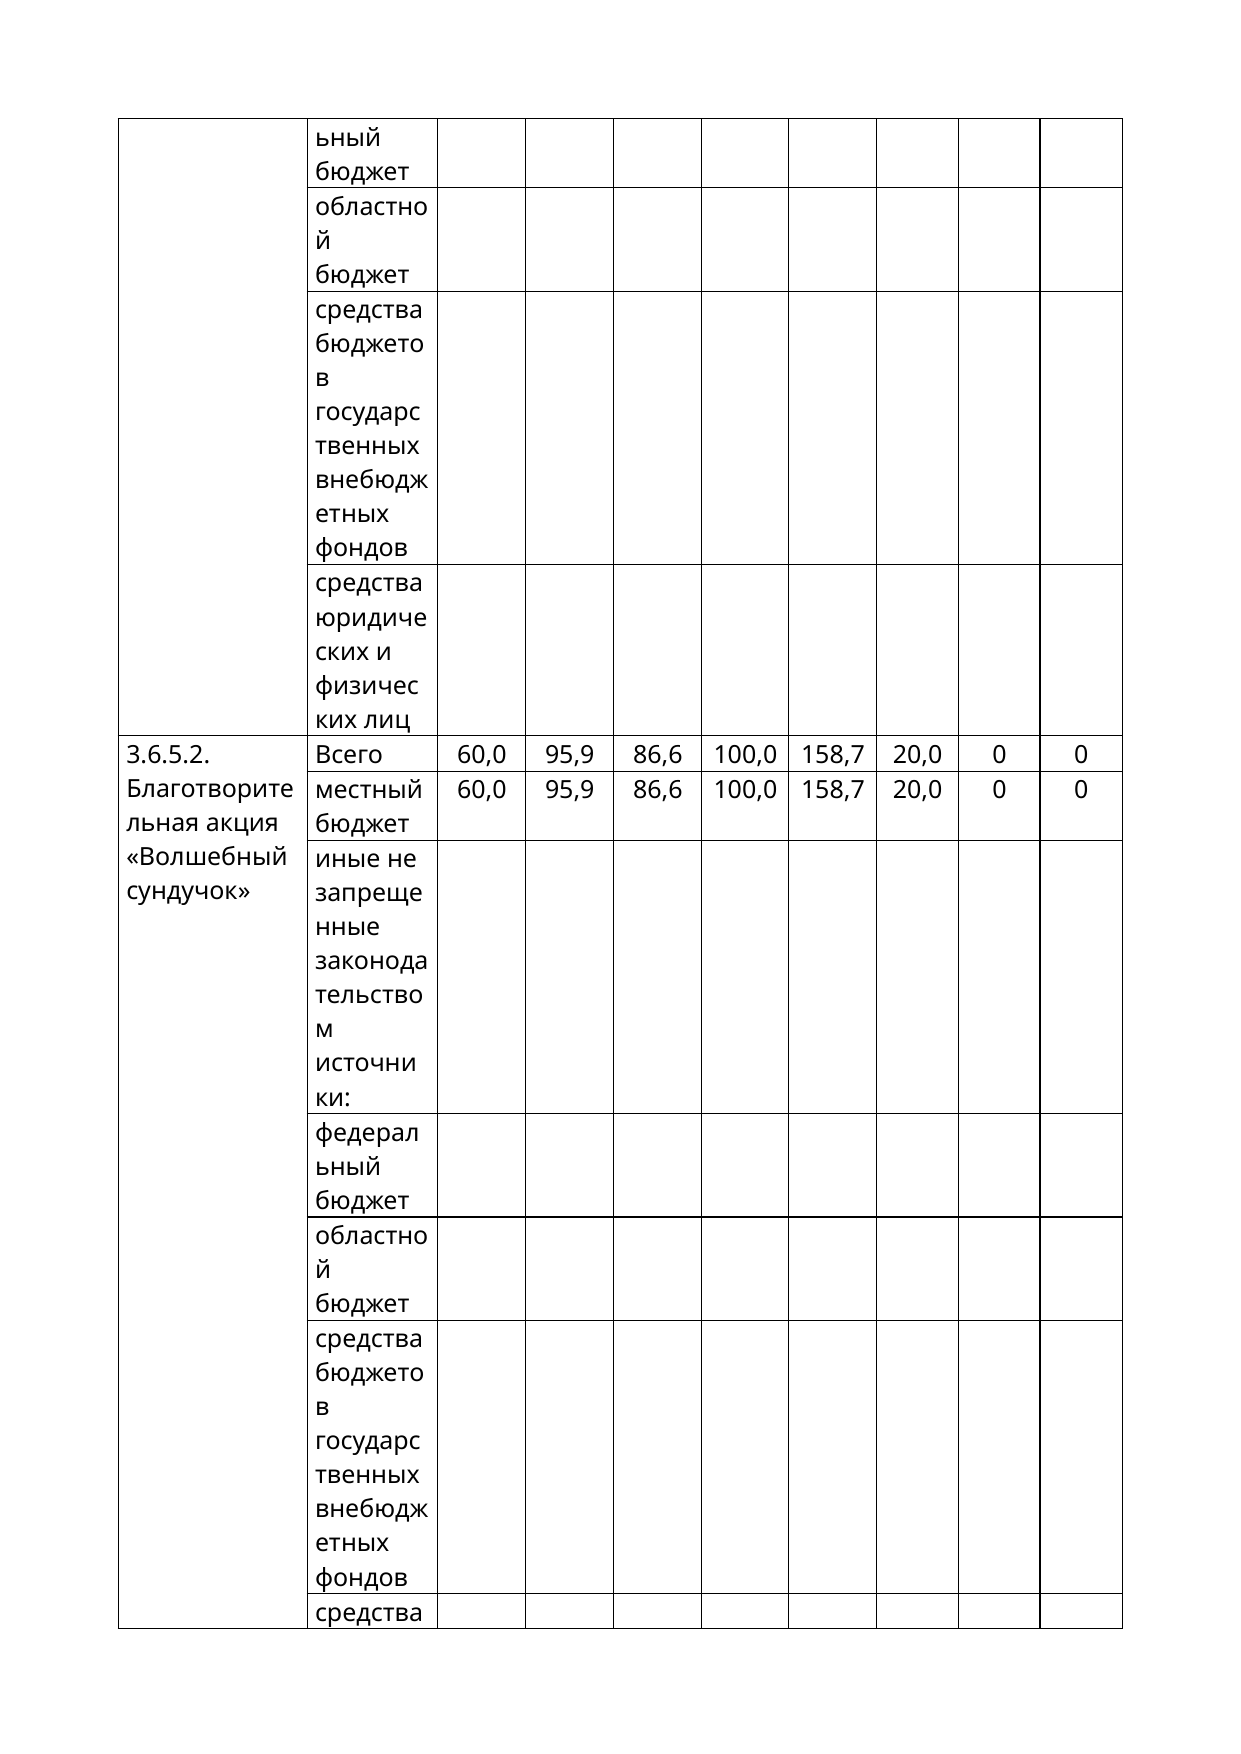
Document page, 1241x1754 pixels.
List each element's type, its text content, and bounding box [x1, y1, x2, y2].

table_cell [702, 292, 788, 564]
table_cell [959, 188, 1039, 291]
table_cell [1041, 1594, 1122, 1628]
table_cell областной бюджет [308, 1218, 437, 1320]
table_cell областной бюджет [308, 188, 437, 291]
table_cell [438, 565, 525, 735]
table_cell [526, 1218, 613, 1320]
table_cell [1041, 1114, 1122, 1216]
table_cell [526, 1594, 613, 1628]
table_cell [959, 1321, 1039, 1593]
table_cell [614, 119, 701, 187]
table_cell [877, 292, 958, 564]
table_cell [1041, 1321, 1122, 1593]
table_cell 95,9 [526, 736, 613, 771]
table_cell [877, 119, 958, 187]
table_cell 100,0 [702, 736, 788, 771]
table_cell [526, 841, 613, 1113]
table_cell Всего [308, 736, 437, 771]
table_cell [614, 841, 701, 1113]
table_cell [119, 119, 307, 735]
table_cell [1041, 292, 1122, 564]
table_cell [526, 565, 613, 735]
table_cell [877, 841, 958, 1113]
table_cell [959, 841, 1039, 1113]
table_cell [702, 1594, 788, 1628]
table_cell [789, 1594, 876, 1628]
table_cell [526, 188, 613, 291]
table_cell [438, 1594, 525, 1628]
table_cell [877, 1114, 958, 1216]
table_cell 0 [1041, 736, 1122, 771]
table_cell 86,6 [614, 772, 701, 840]
table_cell средства [308, 1594, 437, 1628]
table_cell [614, 292, 701, 564]
table_cell [959, 1114, 1039, 1216]
table_cell [1041, 565, 1122, 735]
table_cell [438, 841, 525, 1113]
table_cell [702, 119, 788, 187]
table_cell [438, 1114, 525, 1216]
table_cell [438, 1321, 525, 1593]
table_cell [614, 188, 701, 291]
table_cell 0 [959, 736, 1039, 771]
table_cell [959, 1594, 1039, 1628]
table_cell [789, 119, 876, 187]
table_cell 158,7 [789, 772, 876, 840]
table_cell [702, 188, 788, 291]
table_cell 20,0 [877, 772, 958, 840]
table_cell [959, 292, 1039, 564]
table_cell [789, 188, 876, 291]
table_cell [959, 565, 1039, 735]
table_cell средства юридических и физических лиц [308, 565, 437, 735]
table_cell 95,9 [526, 772, 613, 840]
table_cell 0 [959, 772, 1039, 840]
table_cell средства бюджетов государственных внебюджетных фондов [308, 292, 437, 564]
table_cell [702, 1114, 788, 1216]
table_cell [1041, 841, 1122, 1113]
table_cell [877, 188, 958, 291]
table_cell [526, 292, 613, 564]
table_cell [789, 1218, 876, 1320]
table_cell [438, 119, 525, 187]
table_cell [789, 1114, 876, 1216]
table_cell [438, 1218, 525, 1320]
table_cell 158,7 [789, 736, 876, 771]
table_cell [614, 565, 701, 735]
table_cell 20,0 [877, 736, 958, 771]
table_cell [702, 841, 788, 1113]
table_cell 86,6 [614, 736, 701, 771]
table_cell средства бюджетов государственных внебюджетных фондов [308, 1321, 437, 1593]
table_cell [526, 1321, 613, 1593]
table_cell ьный бюджет [308, 119, 437, 187]
table_cell [438, 188, 525, 291]
table_cell [614, 1594, 701, 1628]
table_cell иные не запрещенные законодательством источники: [308, 841, 437, 1113]
table_cell [438, 292, 525, 564]
table_cell [959, 1218, 1039, 1320]
table_cell [789, 565, 876, 735]
table_cell 0 [1041, 772, 1122, 840]
table_cell [702, 565, 788, 735]
table_cell [877, 1594, 958, 1628]
table_cell [702, 1218, 788, 1320]
table_cell [877, 565, 958, 735]
table_cell местный бюджет [308, 772, 437, 840]
table_cell [877, 1321, 958, 1593]
table_cell [614, 1114, 701, 1216]
table_cell [614, 1218, 701, 1320]
table_cell [959, 119, 1039, 187]
table_cell [1041, 1218, 1122, 1320]
table_cell 60,0 [438, 772, 525, 840]
table_cell [877, 1218, 958, 1320]
table_cell 3.6.5.2. Благотворительная акция «Волшебный сундучок» [119, 736, 307, 1628]
table_cell [614, 1321, 701, 1593]
table_cell [789, 292, 876, 564]
table_cell 100,0 [702, 772, 788, 840]
table_cell [702, 1321, 788, 1593]
table_cell [526, 1114, 613, 1216]
table_cell [1041, 119, 1122, 187]
table_cell [789, 841, 876, 1113]
table_cell 60,0 [438, 736, 525, 771]
table_cell федеральный бюджет [308, 1114, 437, 1216]
table_cell [789, 1321, 876, 1593]
table_cell [526, 119, 613, 187]
table_cell [1041, 188, 1122, 291]
